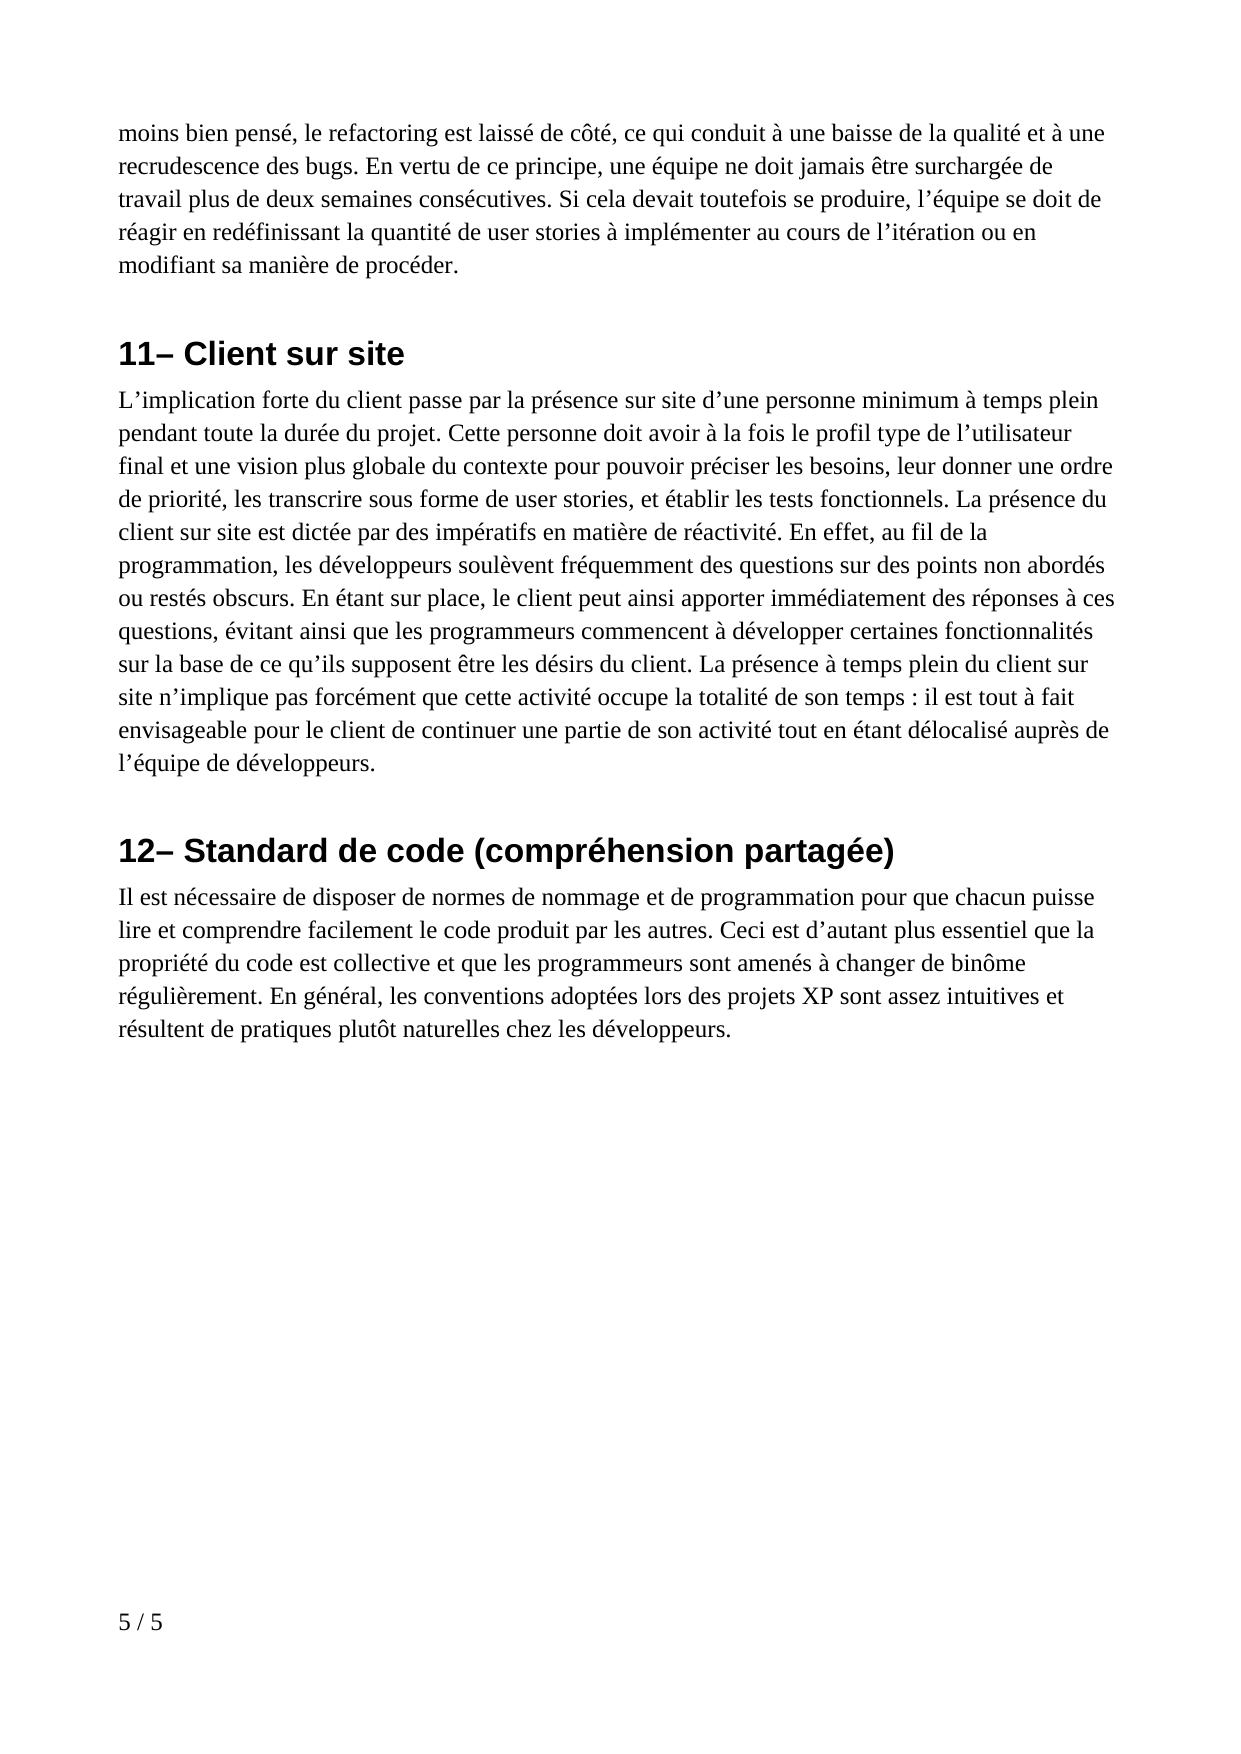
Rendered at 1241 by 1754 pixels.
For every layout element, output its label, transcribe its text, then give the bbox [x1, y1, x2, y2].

text L’implication forte du client passe par la présence sur site d’une personne minimum à temps plein pendant toute la durée du projet. Cette personne doit avoir à la fois le profil type de l’utilisateur final et une vision plus globale du contexte pour pouvoir préciser les besoins, leur donner une ordre de priorité, les transcrire sous forme de user stories, et établir les tests fonctionnels. La présence du client sur site est dictée par des impératifs en matière de réactivité. En effet, au fil de la programmation, les développeurs soulèvent fréquemment des questions sur des points non abordés ou restés obscurs. En étant sur place, le client peut ainsi apporter immédiatement des réponses à ces questions, évitant ainsi que les programmeurs commencent à développer certaines fonctionnalités sur la base de ce qu’ils supposent être les désirs du client. La présence à temps plein du client sur site n’implique pas forcément que cette activité occupe la totalité de son temps : il est tout à fait envisageable pour le client de continuer une partie de son activité tout en étant délocalisé auprès de l’équipe de développeurs. [118, 385, 1122, 777]
subtitle 12– Standard de code (compréhension partagée) [118, 831, 1122, 870]
text moins bien pensé, le refactoring est laissé de côté, ce qui conduit à une baisse de la qualité et à une recrudescence des bugs. En vertu de ce principe, une équipe ne doit jamais être surchargée de travail plus de deux semaines consécutives. Si cela devait toutefois se produire, l’équipe se doit de réagir en redéfinissant la quantité de user stories à implémenter au cours de l’itération ou en modifiant sa manière de procéder. [118, 118, 1122, 279]
subtitle 11– Client sur site [118, 333, 1122, 372]
text Il est nécessaire de disposer de normes de nommage et de programmation pour que chacun puisse lire et comprendre facilement le code produit par les autres. Ceci est d’autant plus essentiel que la propriété du code est collective et que les programmeurs sont amenés à changer de binôme régulièrement. En général, les conventions adoptées lors des projets XP sont assez intuitives et résultent de pratiques plutôt naturelles chez les développeurs. [118, 882, 1122, 1043]
